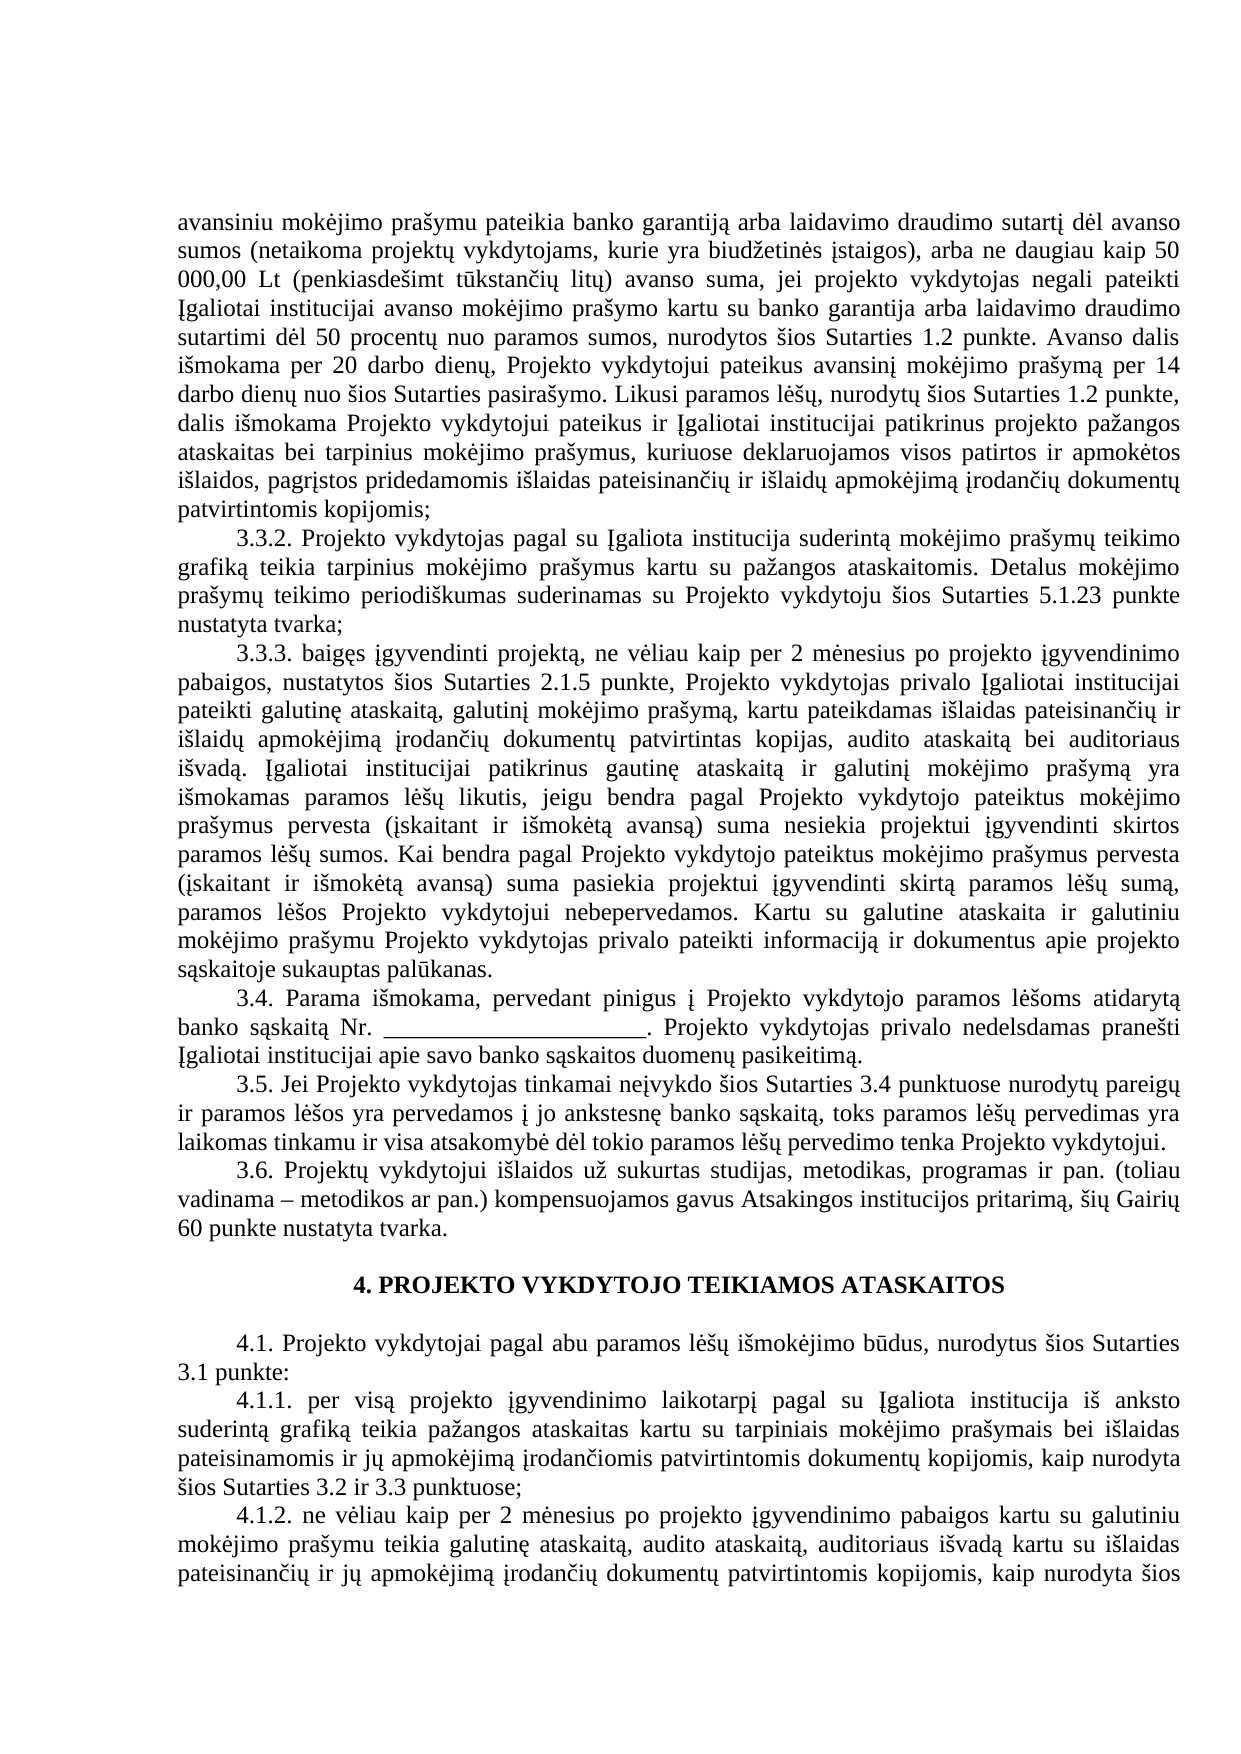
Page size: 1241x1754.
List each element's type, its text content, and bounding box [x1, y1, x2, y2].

text 4.1.1. per visą projekto įgyvendinimo laikotarpį pagal su Įgaliota institucija iš anksto suderintą grafiką teikia pažangos ataskaitas kartu su tarpiniais mokėjimo prašymais bei išlaidas pateisinamomis ir jų apmokėjimą įrodančiomis patvirtintomis dokumentų kopijomis, kaip nurodyta šios Sutarties 3.2 ir 3.3 punktuose; [177, 1385, 1181, 1500]
text 3.3.2. Projekto vykdytojas pagal su Įgaliota institucija suderintą mokėjimo prašymų teikimo grafiką teikia tarpinius mokėjimo prašymus kartu su pažangos ataskaitomis. Detalus mokėjimo prašymų teikimo periodiškumas suderinamas su Projekto vykdytoju šios Sutarties 5.1.23 punkte nustatyta tvarka; [177, 523, 1181, 638]
text 4.1.2. ne vėliau kaip per 2 mėnesius po projekto įgyvendinimo pabaigos kartu su galutiniu mokėjimo prašymu teikia galutinę ataskaitą, audito ataskaitą, auditoriaus išvadą kartu su išlaidas pateisinančių ir jų apmokėjimą įrodančių dokumentų patvirtintomis kopijomis, kaip nurodyta šios [177, 1500, 1181, 1587]
text 4. PROJEKTO VYKDYTOJO TEIKIAMOS ATASKAITOS [177, 1270, 1181, 1299]
text avansiniu mokėjimo prašymu pateikia banko garantiją arba laidavimo draudimo sutartį dėl avanso sumos (netaikoma projektų vykdytojams, kurie yra biudžetinės įstaigos), arba ne daugiau kaip 50 000,00 Lt (penkiasdešimt tūkstančių litų) avanso suma, jei projekto vykdytojas negali pateikti Įgaliotai institucijai avanso mokėjimo prašymo kartu su banko garantija arba laidavimo draudimo sutartimi dėl 50 procentų nuo paramos sumos, nurodytos šios Sutarties 1.2 punkte. Avanso dalis išmokama per 20 darbo dienų, Projekto vykdytojui pateikus avansinį mokėjimo prašymą per 14 darbo dienų nuo šios Sutarties pasirašymo. Likusi paramos lėšų, nurodytų šios Sutarties 1.2 punkte, dalis išmokama Projekto vykdytojui pateikus ir Įgaliotai institucijai patikrinus projekto pažangos ataskaitas bei tarpinius mokėjimo prašymus, kuriuose deklaruojamos visos patirtos ir apmokėtos išlaidos, pagrįstos pridedamomis išlaidas pateisinančių ir išlaidų apmokėjimą įrodančių dokumentų patvirtintomis kopijomis; [177, 207, 1181, 523]
text 4.1. Projekto vykdytojai pagal abu paramos lėšų išmokėjimo būdus, nurodytus šios Sutarties 3.1 punkte: [177, 1328, 1181, 1385]
text 3.5. Jei Projekto vykdytojas tinkamai neįvykdo šios Sutarties 3.4 punktuose nurodytų pareigų ir paramos lėšos yra pervedamos į jo ankstesnę banko sąskaitą, toks paramos lėšų pervedimas yra laikomas tinkamu ir visa atsakomybė dėl tokio paramos lėšų pervedimo tenka Projekto vykdytojui. [177, 1069, 1181, 1155]
text 3.6. Projektų vykdytojui išlaidos už sukurtas studijas, metodikas, programas ir pan. (toliau vadinama – metodikos ar pan.) kompensuojamos gavus Atsakingos institucijos pritarimą, šių Gairių 60 punkte nustatyta tvarka. [177, 1155, 1181, 1242]
text 3.3.3. baigęs įgyvendinti projektą, ne vėliau kaip per 2 mėnesius po projekto įgyvendinimo pabaigos, nustatytos šios Sutarties 2.1.5 punkte, Projekto vykdytojas privalo Įgaliotai institucijai pateikti galutinę ataskaitą, galutinį mokėjimo prašymą, kartu pateikdamas išlaidas pateisinančių ir išlaidų apmokėjimą įrodančių dokumentų patvirtintas kopijas, audito ataskaitą bei auditoriaus išvadą. Įgaliotai institucijai patikrinus gautinę ataskaitą ir galutinį mokėjimo prašymą yra išmokamas paramos lėšų likutis, jeigu bendra pagal Projekto vykdytojo pateiktus mokėjimo prašymus pervesta (įskaitant ir išmokėtą avansą) suma nesiekia projektui įgyvendinti skirtos paramos lėšų sumos. Kai bendra pagal Projekto vykdytojo pateiktus mokėjimo prašymus pervesta (įskaitant ir išmokėtą avansą) suma pasiekia projektui įgyvendinti skirtą paramos lėšų sumą, paramos lėšos Projekto vykdytojui nebepervedamos. Kartu su galutine ataskaita ir galutiniu mokėjimo prašymu Projekto vykdytojas privalo pateikti informaciją ir dokumentus apie projekto sąskaitoje sukauptas palūkanas. [177, 638, 1181, 983]
text 3.4. Parama išmokama, pervedant pinigus į Projekto vykdytojo paramos lėšoms atidarytą banko sąskaitą Nr. _____________________. Projekto vykdytojas privalo nedelsdamas pranešti Įgaliotai institucijai apie savo banko sąskaitos duomenų pasikeitimą. [177, 983, 1181, 1069]
